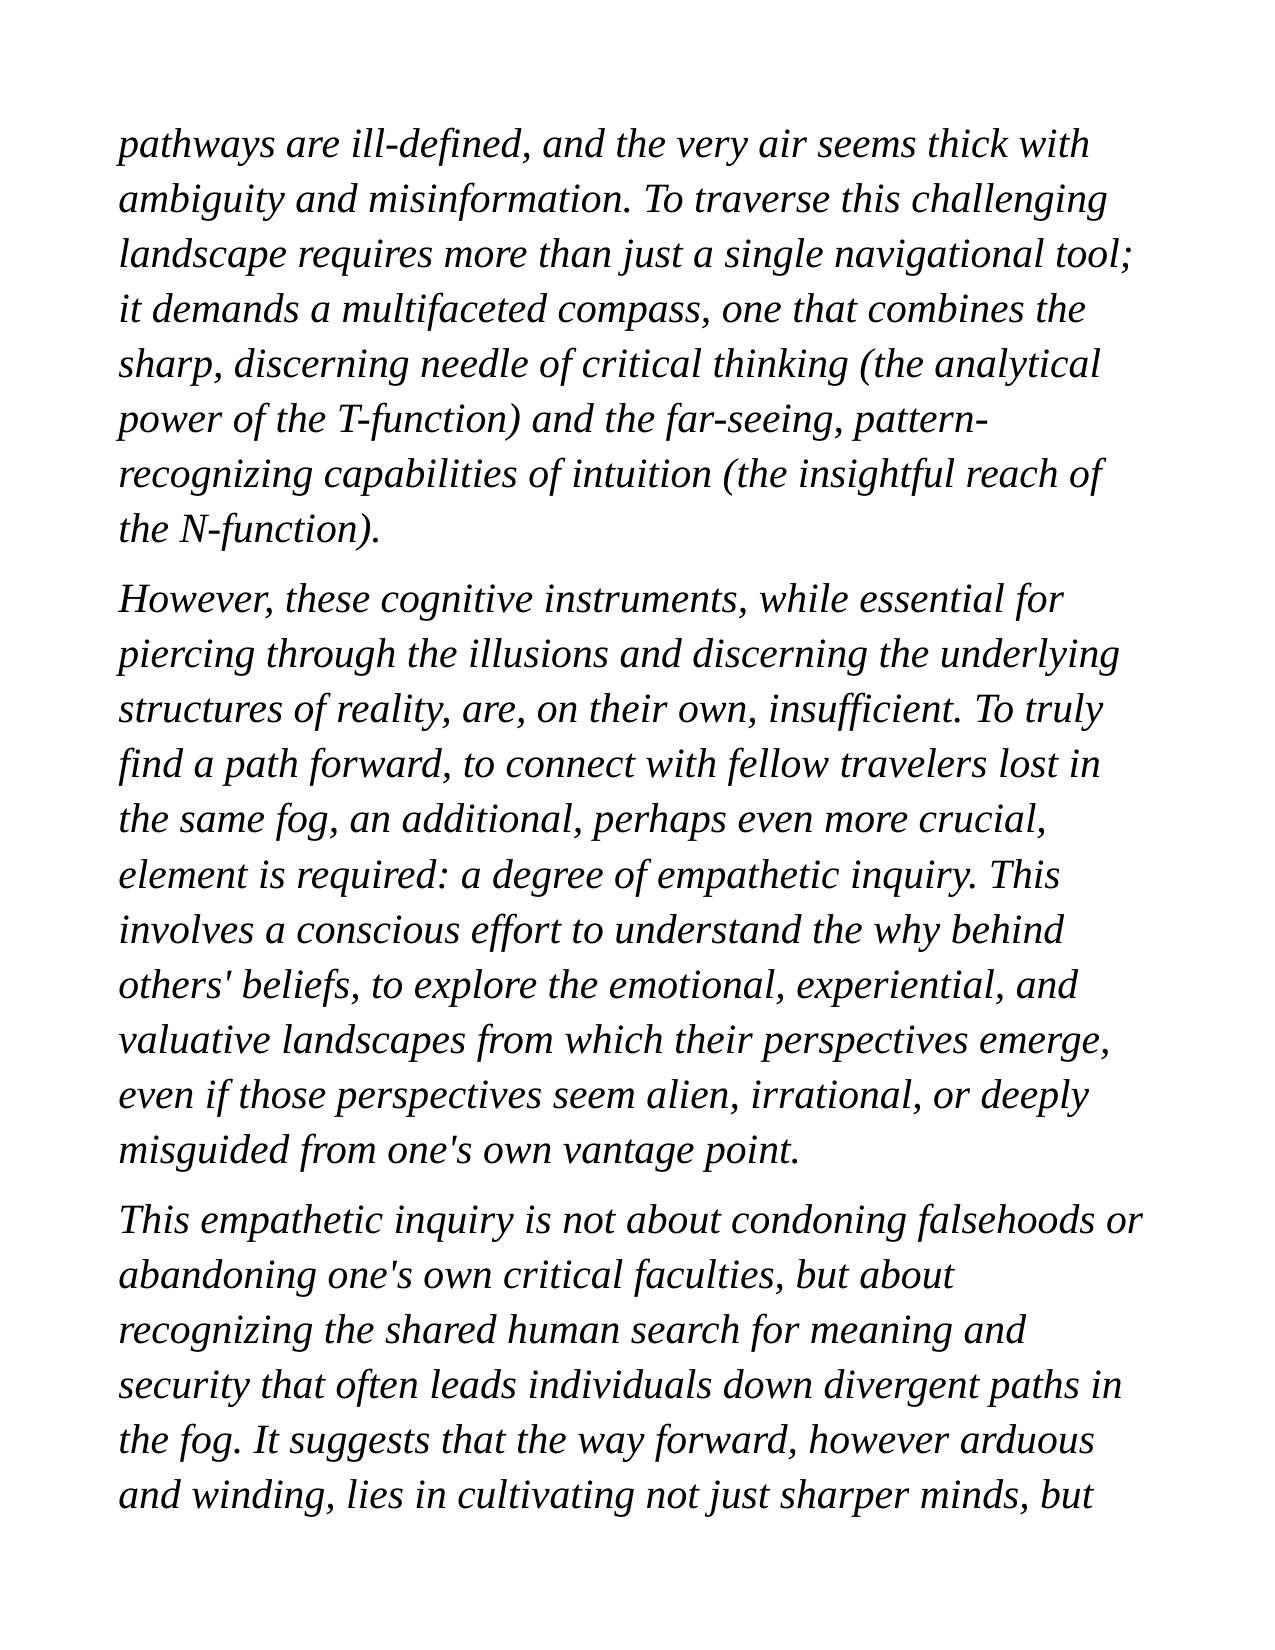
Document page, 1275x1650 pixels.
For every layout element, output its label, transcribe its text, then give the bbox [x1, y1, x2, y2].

text This empathetic inquiry is not about condoning falsehoods or abandoning one's own critical faculties, but about recognizing the shared human search for meaning and security that often leads individuals down divergent paths in the fog. It suggests that the way forward, however arduous and winding, lies in cultivating not just sharper minds, but [118, 1194, 1157, 1518]
text However, these cognitive instruments, while essential for piercing through the illusions and discerning the underlying structures of reality, are, on their own, insufficient. To truly find a path forward, to connect with fellow travelers lost in the same fog, an additional, perhaps even more crucial, element is required: a degree of empathetic inquiry. This involves a conscious effort to understand the why behind others' beliefs, to explore the emotional, experiential, and valuative landscapes from which their perspectives emerge, even if those perspectives seem alien, irrational, or deeply misguided from one's own vantage point. [118, 573, 1157, 1172]
text pathways are ill-defined, and the very air seems thick with ambiguity and misinformation. To traverse this challenging landscape requires more than just a single navigational tool; it demands a multifaceted compass, one that combines the sharp, discerning needle of critical thinking (the analytical power of the T-function) and the far-seeing, pattern-recognizing capabilities of intuition (the insightful reach of the N-function). [118, 118, 1157, 552]
